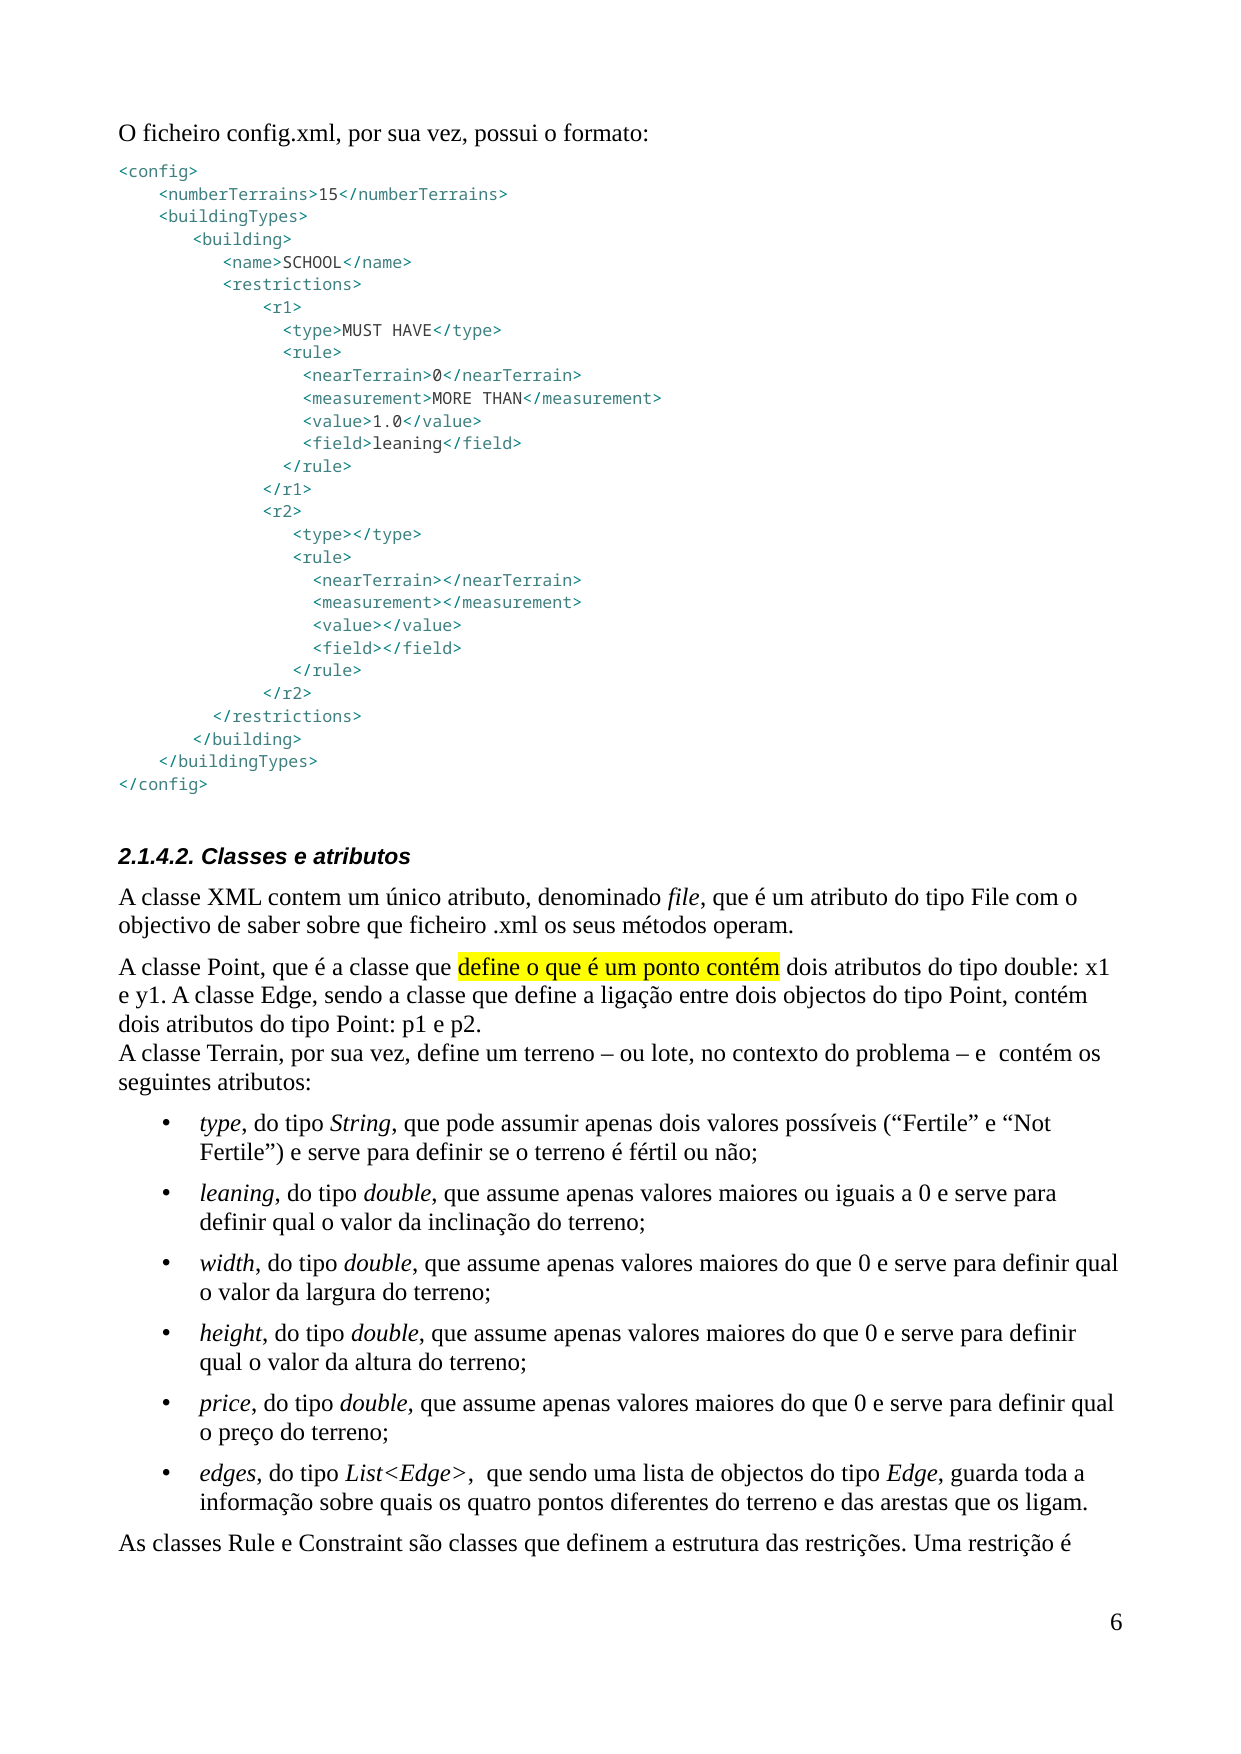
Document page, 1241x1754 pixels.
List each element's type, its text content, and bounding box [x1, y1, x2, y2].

list edges, do tipo List<Edge>, que sendo uma lista de objectos do tipo Edge, guarda toda a informação sobre quais os quatro pontos diferentes do terreno e das arestas que os ligam. [162, 1458, 1122, 1516]
text </buildingTypes> [118, 750, 1122, 772]
text <restrictions> [118, 273, 1122, 296]
text </r2> [118, 682, 1122, 704]
text <type></type> [118, 523, 1122, 545]
list height, do tipo double, que assume apenas valores maiores do que 0 e serve para definir qual o valor da altura do terreno; [162, 1318, 1122, 1376]
subtitle 2.1.4.2. Classes e atributos [118, 843, 1122, 869]
text <r1> [118, 296, 1122, 318]
text </restrictions> [118, 704, 1122, 727]
list leaning, do tipo double, que assume apenas valores maiores ou iguais a 0 e serve para definir qual o valor da inclinação do terreno; [162, 1178, 1122, 1236]
list width, do tipo double, que assume apenas valores maiores do que 0 e serve para definir qual o valor da largura do terreno; [162, 1248, 1122, 1306]
text <nearTerrain></nearTerrain> [118, 568, 1122, 591]
text <r2> [118, 500, 1122, 523]
list price, do tipo double, que assume apenas valores maiores do que 0 e serve para definir qual o preço do terreno; [162, 1388, 1122, 1446]
text <name>SCHOOL</name> [118, 250, 1122, 273]
text <value></value> [118, 613, 1122, 636]
text <numberTerrains>15</numberTerrains> [118, 182, 1122, 205]
text </rule> [118, 454, 1122, 477]
text <buildingTypes> [118, 205, 1122, 227]
text <nearTerrain>0</nearTerrain> [118, 364, 1122, 386]
text <rule> [118, 545, 1122, 568]
text </building> [118, 727, 1122, 750]
text <value>1.0</value> [118, 409, 1122, 432]
list type, do tipo String, que pode assumir apenas dois valores possíveis (“Fertile” e “Not Fertile”) e serve para definir se o terreno é fértil ou não; [162, 1108, 1122, 1166]
text <measurement></measurement> [118, 591, 1122, 613]
text <config> [118, 159, 1122, 182]
text </rule> [118, 659, 1122, 682]
text <field>leaning</field> [118, 432, 1122, 454]
text A classe Point, que é a classe que define o que é um ponto contém dois atributos do tipo double: x1 e y1. A classe Edge, sendo a classe que define a ligação entre dois objectos do tipo Point, contém dois atributos do tipo Point: p1 e p2. A classe Terrain, por sua vez, define um terreno – ou lote, no contexto do problema – e contém os seguintes atributos: [118, 952, 1122, 1096]
text O ficheiro config.xml, por sua vez, possui o formato: [118, 118, 1122, 147]
text </config> [118, 772, 1122, 795]
text <type>MUST HAVE</type> [118, 318, 1122, 341]
text <field></field> [118, 636, 1122, 659]
text As classes Rule e Constraint são classes que definem a estrutura das restrições. Uma restrição é [118, 1528, 1122, 1557]
text <rule> [118, 341, 1122, 364]
text <measurement>MORE THAN</measurement> [118, 386, 1122, 409]
text </r1> [118, 477, 1122, 500]
text <building> [118, 227, 1122, 250]
text A classe XML contem um único atributo, denominado file, que é um atributo do tipo File com o objectivo de saber sobre que ficheiro .xml os seus métodos operam. [118, 882, 1122, 939]
